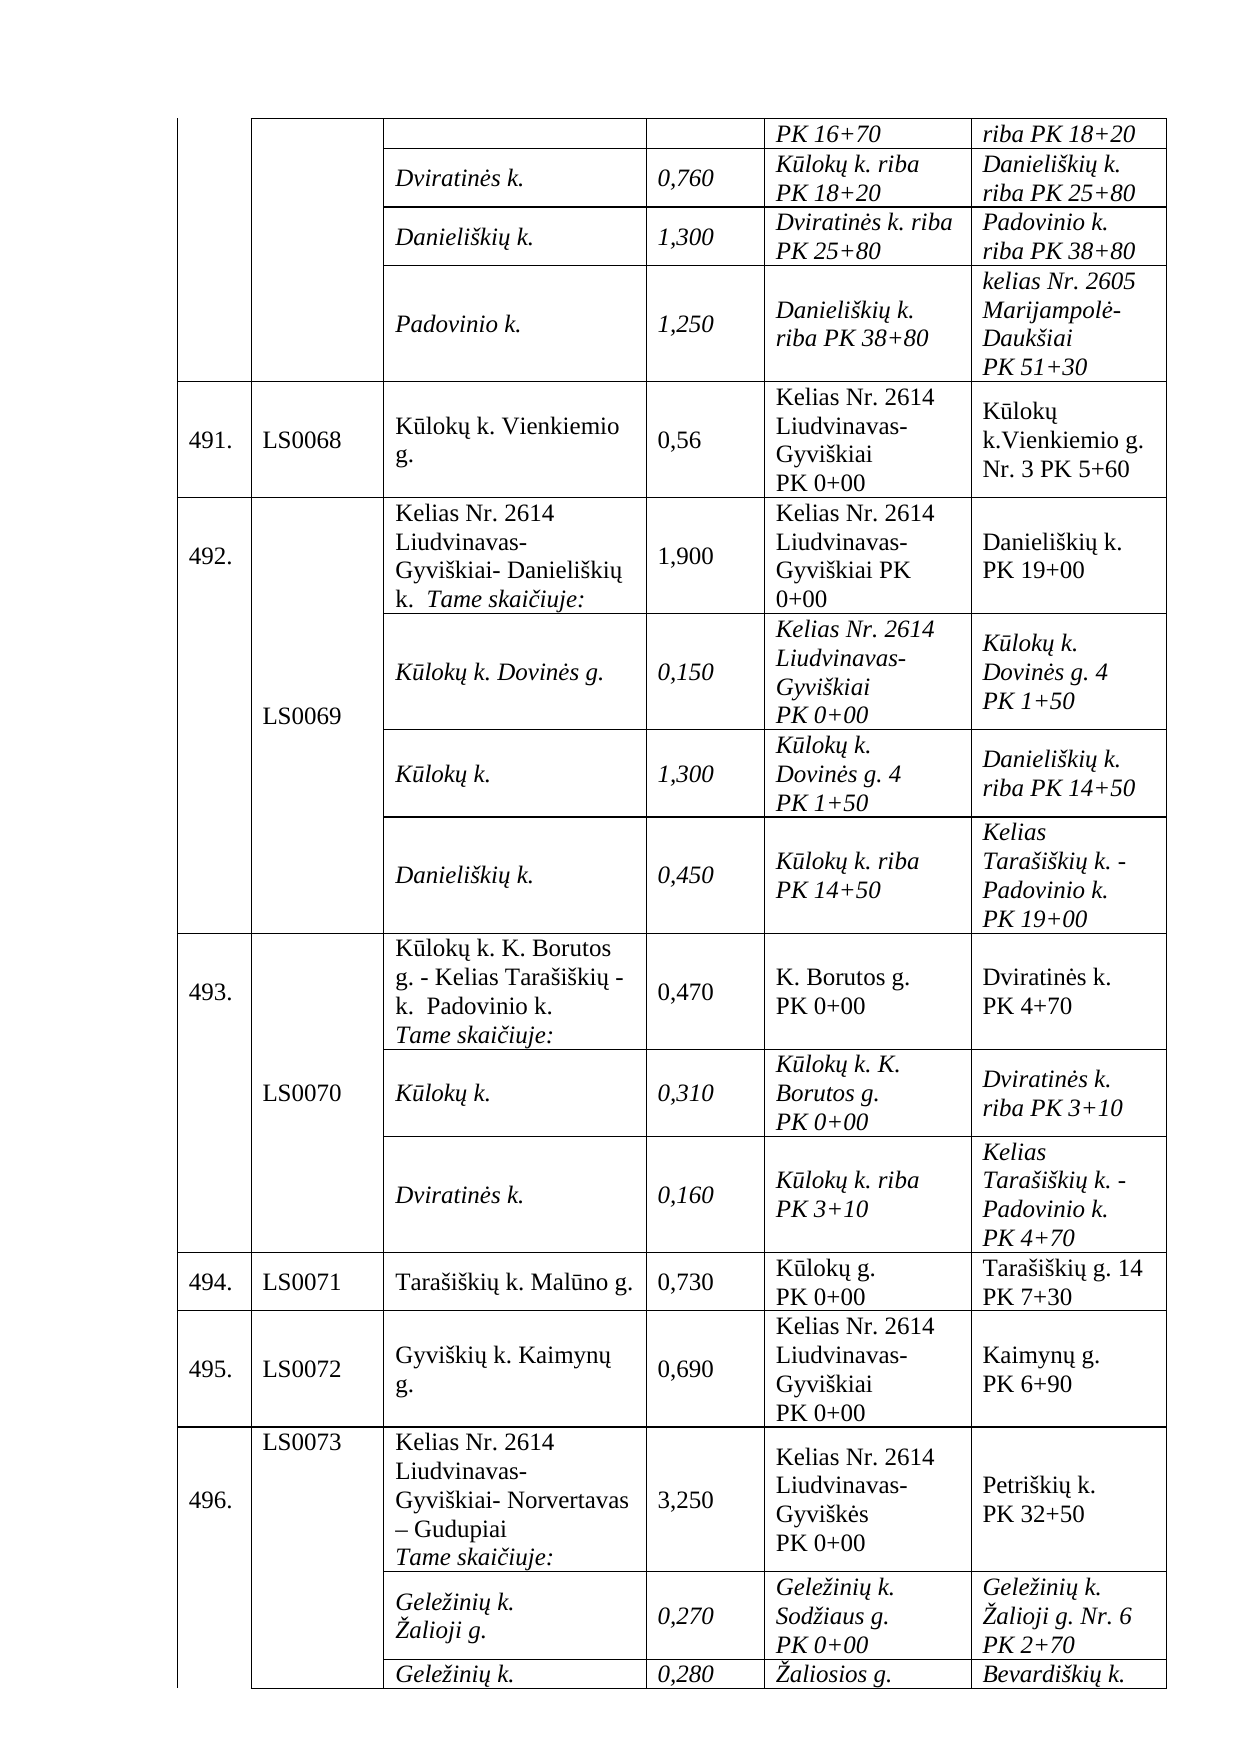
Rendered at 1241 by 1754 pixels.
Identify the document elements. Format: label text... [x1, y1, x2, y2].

table_cell [178, 613, 251, 729]
table_cell Dviratinės k. [384, 1137, 646, 1252]
table_cell LS0068 [252, 382, 383, 497]
table_cell [178, 816, 251, 932]
table_cell Kūlokų k. riba PK 3+10 [765, 1137, 971, 1252]
table_cell Kūlokų g. PK 0+00 [765, 1253, 971, 1310]
table_cell 496. [178, 1428, 251, 1571]
table_cell Danieliškių k. PK 19+00 [972, 498, 1166, 613]
table_cell [178, 1049, 251, 1136]
table_cell Geležinių k. Žalioji g. [384, 1572, 646, 1658]
table_cell Kelias Nr. 2614 Liudvinavas- Gyviškiai PK 0+00 [765, 1311, 971, 1426]
table_cell Petriškių k. PK 32+50 [972, 1428, 1166, 1571]
table_cell Dviratinės k. PK 4+70 [972, 934, 1166, 1048]
table_cell 0,280 [647, 1660, 764, 1688]
table_cell 0,270 [647, 1572, 764, 1658]
table_cell Danieliškių k. riba PK 14+50 [972, 730, 1166, 816]
table_cell 493. [178, 934, 251, 1048]
table_cell Žaliosios g. [765, 1660, 971, 1688]
table_cell [178, 265, 251, 381]
table_cell Kūlokų k. Vienkiemio g. [384, 382, 646, 497]
table_cell 1,300 [647, 730, 764, 816]
table_cell Tarašiškių g. 14 PK 7+30 [972, 1253, 1166, 1310]
table_cell Kūlokų k. K. Borutos g. PK 0+00 [765, 1050, 971, 1136]
table_cell [178, 206, 251, 265]
table_cell Dviratinės k. [384, 149, 646, 206]
table_cell 1,900 [647, 498, 764, 613]
table_cell [178, 118, 251, 148]
table_cell Kaimynų g. PK 6+90 [972, 1311, 1166, 1426]
table_cell [178, 1659, 251, 1688]
table_cell K. Borutos g. PK 0+00 [765, 934, 971, 1048]
table_cell Kelias Nr. 2614 Liudvinavas- Gyviškiai PK 0+00 [765, 614, 971, 729]
table_cell Geležinių k. Sodžiaus g. PK 0+00 [765, 1572, 971, 1658]
table_cell Kelias Tarašiškių k. - Padovinio k. PK 4+70 [972, 1137, 1166, 1252]
table_cell [384, 119, 646, 148]
table_cell Padovinio k. [384, 266, 646, 381]
table_cell LS0071 [252, 1253, 383, 1310]
table_cell Kelias Nr. 2614 Liudvinavas- Gyviškiai PK 0+00 [765, 498, 971, 613]
table_cell LS0069 [252, 498, 383, 932]
table_cell riba PK 18+20 [972, 119, 1166, 148]
table_cell LS0072 [252, 1311, 383, 1426]
table_cell Geležinių k. Žalioji g. Nr. 6 PK 2+70 [972, 1572, 1166, 1658]
table_cell Danieliškių k. [384, 818, 646, 932]
table_cell [178, 1571, 251, 1658]
table_cell 0,150 [647, 614, 764, 729]
table_cell [178, 148, 251, 206]
table_cell Dviratinės k. riba PK 3+10 [972, 1050, 1166, 1136]
table_cell 494. [178, 1253, 251, 1310]
table_cell Danieliškių k. riba PK 25+80 [972, 149, 1166, 206]
table_cell Kelias Nr. 2614 Liudvinavas- Gyviškiai PK 0+00 [765, 382, 971, 497]
table_cell LS0070 [252, 934, 383, 1252]
table_cell Danieliškių k. riba PK 38+80 [765, 266, 971, 381]
table_cell Kelias Nr. 2614 Liudvinavas- Gyviškiai- Norvertavas – Gudupiai Tame skaičiuje: [384, 1428, 646, 1571]
table_cell Kūlokų k. [384, 1050, 646, 1136]
table_cell [178, 729, 251, 816]
table_cell Kūlokų k. riba PK 18+20 [765, 149, 971, 206]
table_cell Gyviškių k. Kaimynų g. [384, 1311, 646, 1426]
table_cell [178, 1136, 251, 1252]
table_cell Kūlokų k. Dovinės g. [384, 614, 646, 729]
table_cell PK 16+70 [765, 119, 971, 148]
table_cell 0,470 [647, 934, 764, 1048]
table_cell 491. [178, 382, 251, 497]
table_cell [252, 119, 383, 381]
table_cell Kelias Nr. 2614 Liudvinavas- Gyviškės PK 0+00 [765, 1428, 971, 1571]
table_cell 0,56 [647, 382, 764, 497]
table_cell 0,160 [647, 1137, 764, 1252]
table_cell kelias Nr. 2605 Marijampolė- Daukšiai PK 51+30 [972, 266, 1166, 381]
table_cell 1,250 [647, 266, 764, 381]
table_cell 0,310 [647, 1050, 764, 1136]
table_cell 0,690 [647, 1311, 764, 1426]
table_cell 0,730 [647, 1253, 764, 1310]
table_cell Dviratinės k. riba PK 25+80 [765, 208, 971, 265]
table_cell 0,450 [647, 818, 764, 932]
table_cell Danieliškių k. [384, 208, 646, 265]
table_cell Kūlokų k. riba PK 14+50 [765, 818, 971, 932]
table_cell [647, 119, 764, 148]
table_cell 0,760 [647, 149, 764, 206]
table_cell Geležinių k. [384, 1660, 646, 1688]
table_cell Kūlokų k.Vienkiemio g. Nr. 3 PK 5+60 [972, 382, 1166, 497]
table_cell Padovinio k. riba PK 38+80 [972, 208, 1166, 265]
table_cell Tarašiškių k. Malūno g. [384, 1253, 646, 1310]
table_cell Kelias Nr. 2614 Liudvinavas- Gyviškiai- Danieliškių k. Tame skaičiuje: [384, 498, 646, 613]
table_cell LS0073 [252, 1428, 383, 1688]
table_cell Kūlokų k. Dovinės g. 4 PK 1+50 [972, 614, 1166, 729]
table_cell Kūlokų k. K. Borutos g. - Kelias Tarašiškių - k. Padovinio k. Tame skaičiuje: [384, 934, 646, 1048]
table_cell Kūlokų k. [384, 730, 646, 816]
table_cell 495. [178, 1311, 251, 1426]
table_cell 492. [178, 498, 251, 613]
table_cell Bevardiškių k. [972, 1660, 1166, 1688]
table_cell 3,250 [647, 1428, 764, 1571]
table_cell 1,300 [647, 208, 764, 265]
table_cell Kūlokų k. Dovinės g. 4 PK 1+50 [765, 730, 971, 816]
table_cell Kelias Tarašiškių k. - Padovinio k. PK 19+00 [972, 818, 1166, 932]
